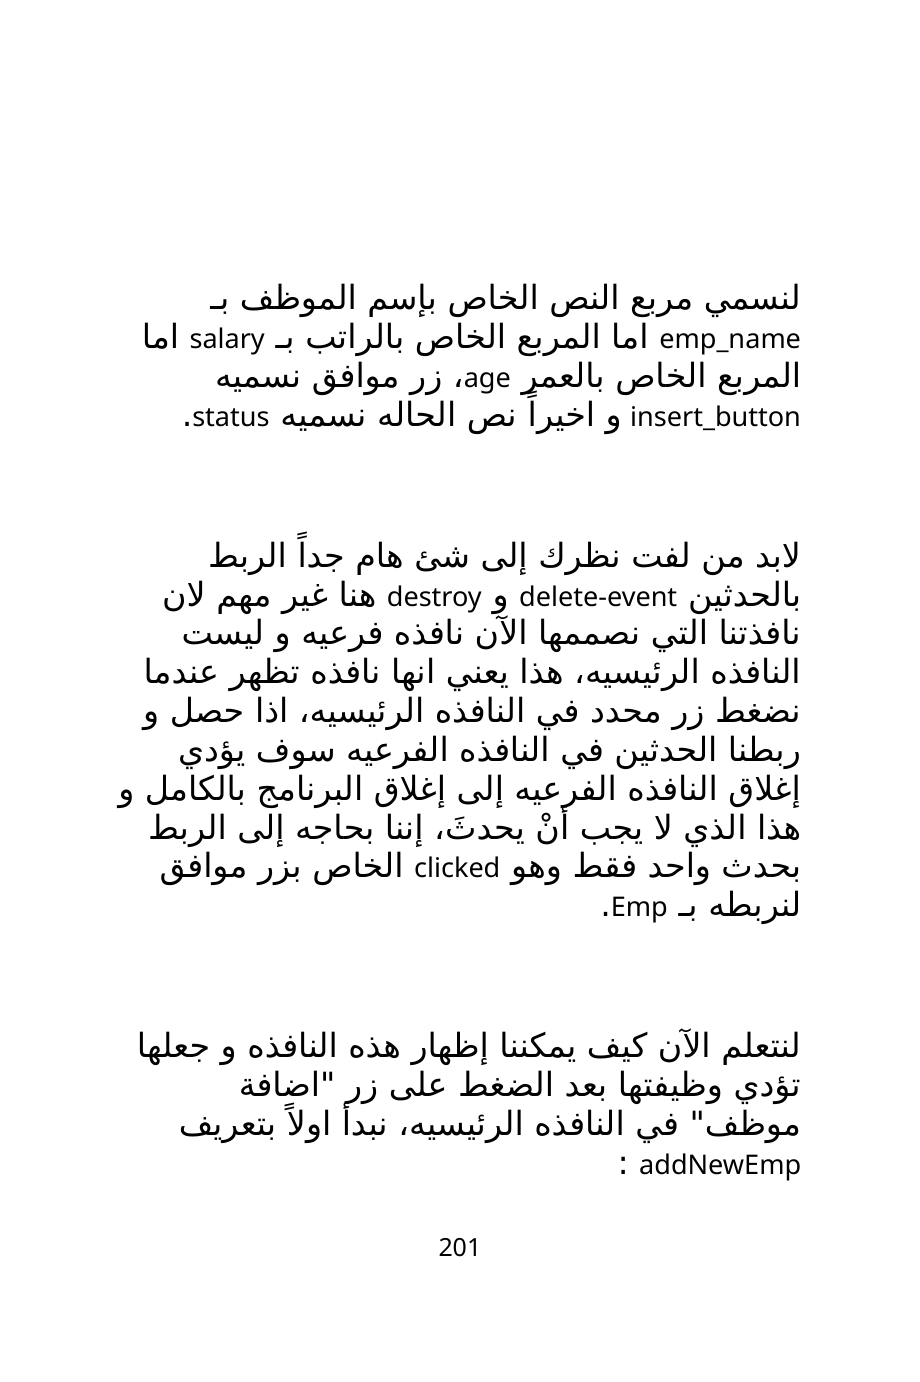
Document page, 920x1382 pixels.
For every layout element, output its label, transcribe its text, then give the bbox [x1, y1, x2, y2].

text لنتعلم الآن كيف يمكننا إظهار هذه النافذه و جعلها تؤدي وظيفتها بعد الضغط على زر "اضافة موظف" في النافذه الرئيسيه، نبدأ اولاً بتعريف addNewEmp : [118, 1027, 801, 1182]
text لنسمي مربع النص الخاص بإسم الموظف بـ emp_name اما المربع الخاص بالراتب بـ salary اما المربع الخاص بالعمر age، زر موافق نسميه insert_button و اخيراً نص الحاله نسميه status. [118, 278, 801, 434]
text لابد من لفت نظرك إلى شئ هام جداً الربط بالحدثين delete-event و destroy هنا غير مهم لان نافذتنا التي نصممها الآن نافذه فرعيه و ليست النافذه الرئيسيه، هذا يعني انها نافذه تظهر عندما نضغط زر محدد في النافذه الرئيسيه، اذا حصل و ربطنا الحدثين في النافذه الفرعيه سوف يؤدي إغلاق النافذه الفرعيه إلى إغلاق البرنامج بالكامل و هذا الذي لا يجب أنْ يحدثَ، إننا بحاجه إلى الربط بحدث واحد فقط وهو clicked الخاص بزر موافق لنربطه بـ Emp. [118, 536, 801, 925]
